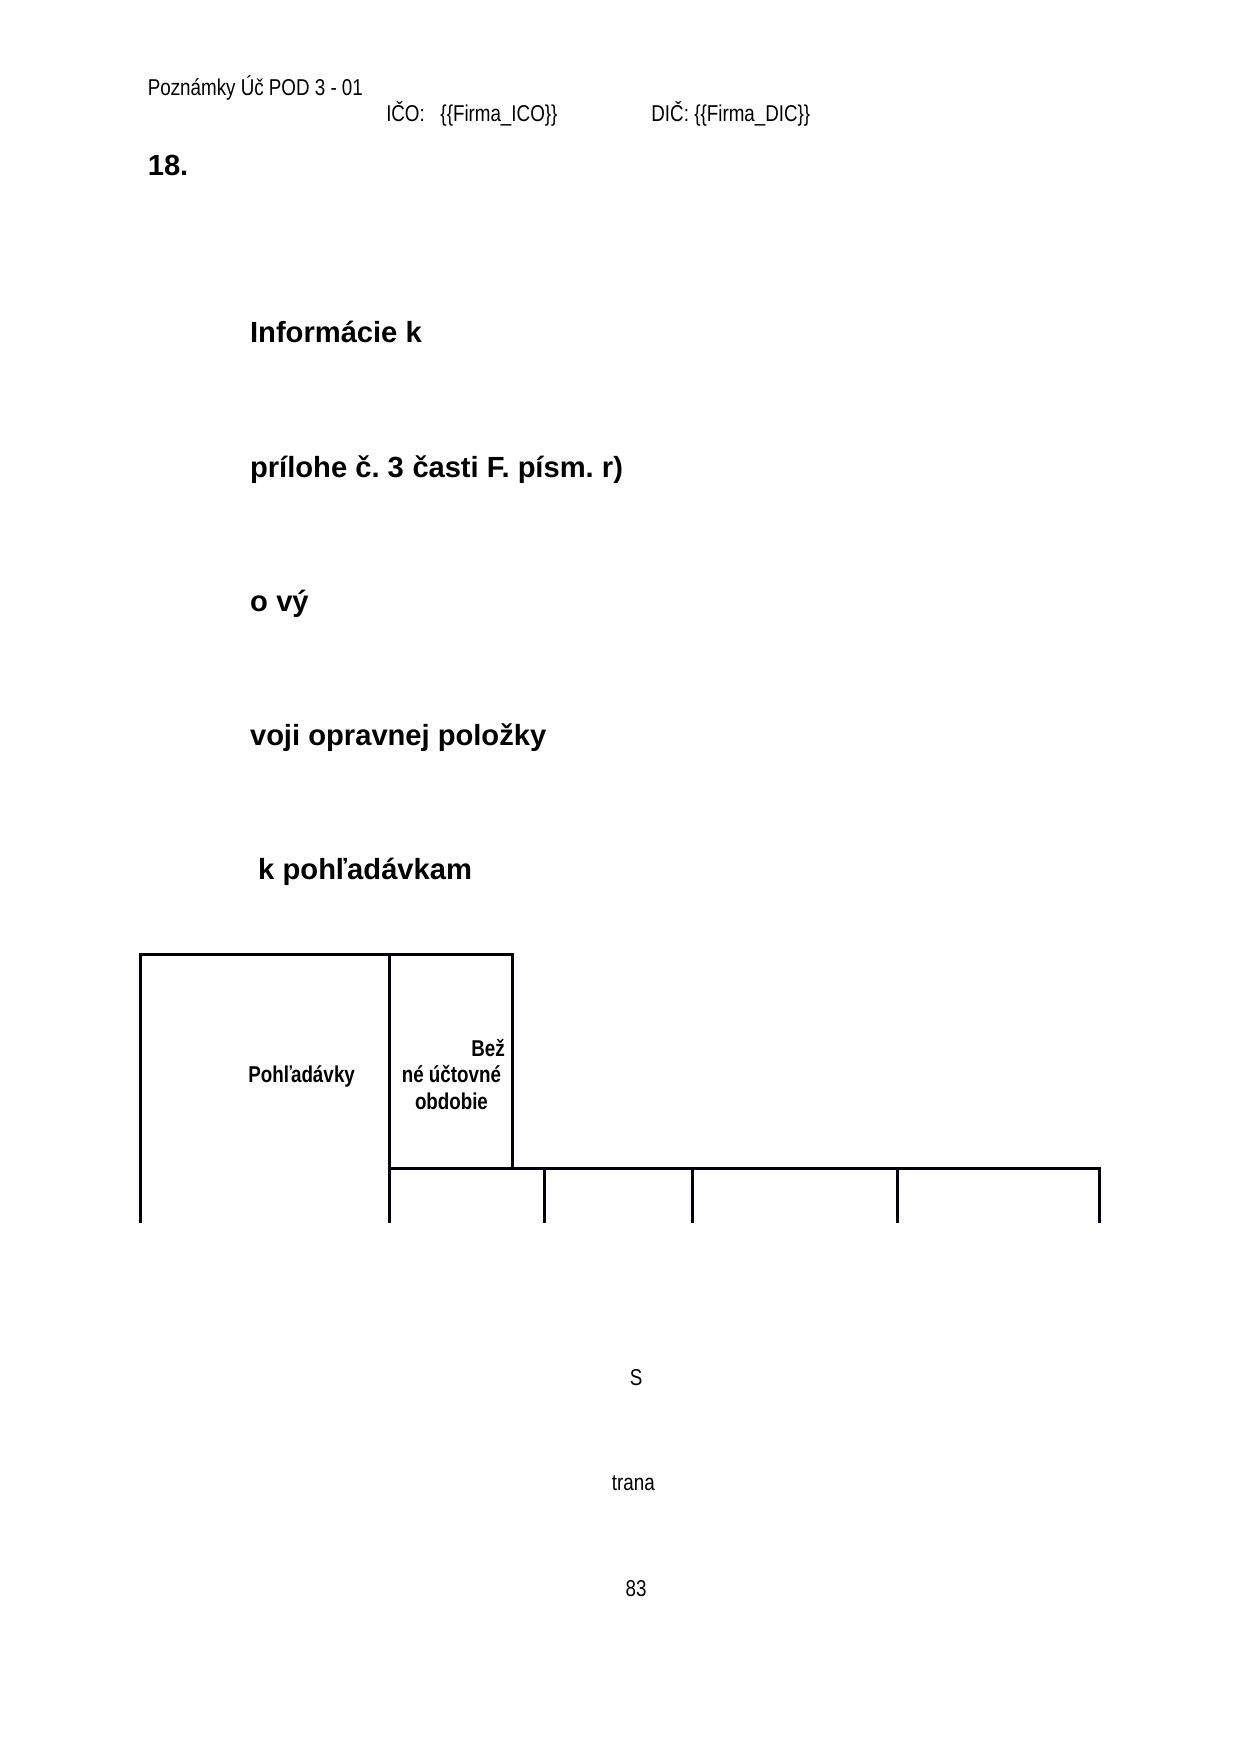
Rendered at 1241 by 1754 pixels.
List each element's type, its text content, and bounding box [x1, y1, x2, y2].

title Informácie k prílohe č. 3 časti F. písm. r) o vý voji opravnej položky k pohľadávkam [148, 148, 1092, 953]
table_cell [546, 1170, 691, 1222]
table_cell [694, 1170, 896, 1222]
table_cell [899, 1170, 1098, 1222]
table_header Bežné účtovné obdobie [391, 956, 511, 1167]
table_header Pohľadávky [142, 956, 388, 1222]
table_cell [391, 1170, 543, 1222]
